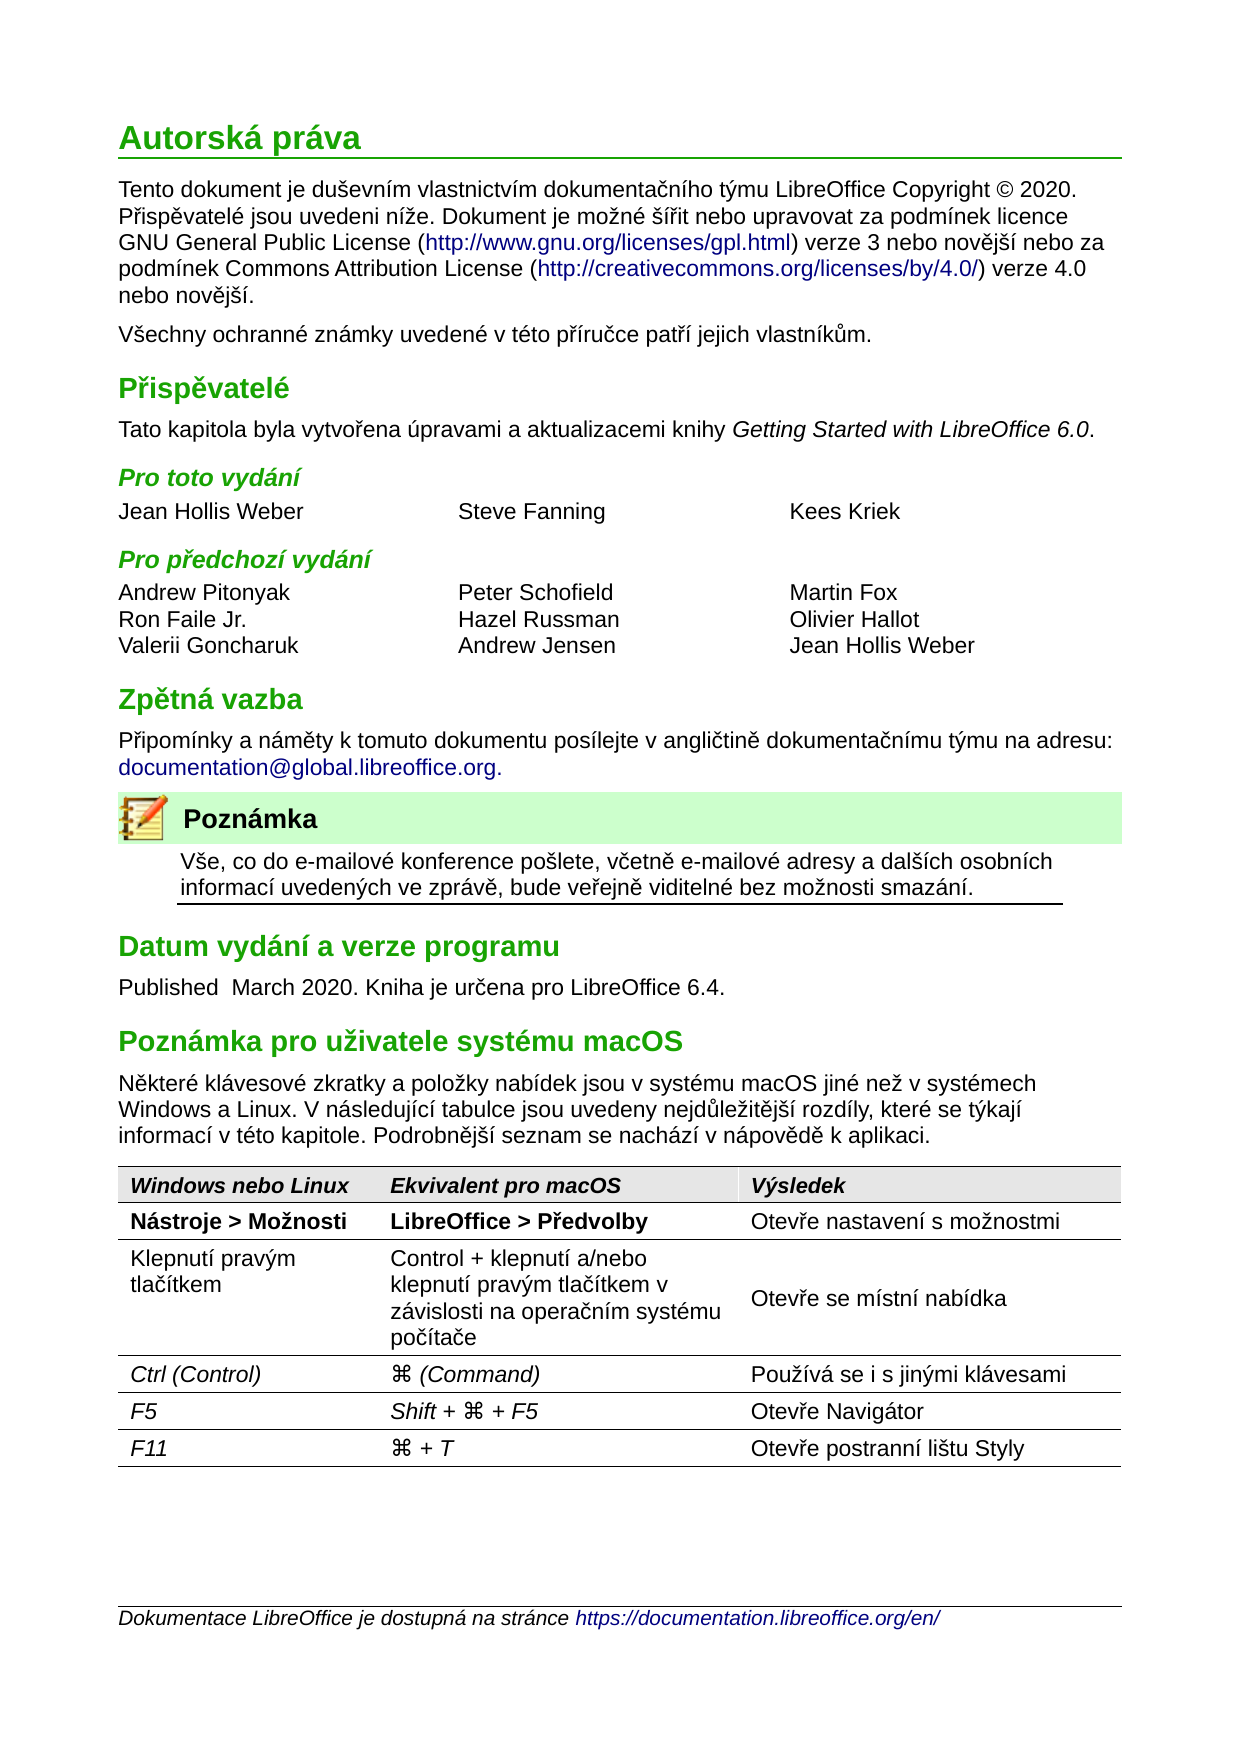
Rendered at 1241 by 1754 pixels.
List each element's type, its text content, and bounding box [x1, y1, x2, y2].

table_cell Hazel Russman [458, 606, 789, 632]
table_header Jean Hollis Weber [118, 498, 458, 524]
table_cell LibreOffice > Předvolby [378, 1203, 738, 1239]
table_cell ⌘ (Command) [378, 1356, 738, 1392]
table_cell Otevře nastavení s možnostmi [739, 1203, 1121, 1239]
table_cell Control + klepnutí a/nebo klepnutí pravým tlačítkem v závislosti na operačním systému počítače [378, 1240, 738, 1355]
text Připomínky a náměty k tomuto dokumentu posílejte v angličtině dokumentačnímu týmu na adresu: documentation@global.libreoffice.org. [118, 727, 1122, 780]
text Published March 2020. Kniha je určena pro LibreOffice 6.4. [118, 974, 1122, 1001]
subtitle Přispěvatelé [118, 371, 1122, 404]
subtitle Zpětná vazba [118, 682, 1122, 716]
table_header Výsledek [739, 1167, 1121, 1202]
table_cell Jean Hollis Weber [789, 632, 1122, 658]
picture [119, 793, 170, 844]
table_cell Andrew Jensen [458, 632, 789, 658]
table_cell Klepnutí pravým tlačítkem [118, 1240, 378, 1355]
table_cell F11 [118, 1430, 378, 1466]
table_cell Valerii Goncharuk [118, 632, 458, 658]
subtitle Autorská práva [118, 118, 1122, 157]
text Vše, co do e-mailové konference pošlete, včetně e-mailové adresy a dalších osobních informací uvedených ve zprávě, bude veřejně viditelné bez možnosti smazání. [177, 844, 1063, 903]
subtitle Poznámka pro uživatele systému macOS [118, 1024, 1122, 1058]
table_header Ekvivalent pro macOS [378, 1167, 738, 1202]
table_cell F5 [118, 1393, 378, 1429]
table_header Peter Schofield [458, 579, 789, 606]
table_header Steve Fanning [458, 498, 789, 524]
text Všechny ochranné známky uvedené v této příručce patří jejich vlastníkům. [118, 321, 1122, 347]
table_cell Otevře se místní nabídka [739, 1240, 1121, 1355]
text Některé klávesové zkratky a položky nabídek jsou v systému macOS jiné než v systémech Windows a Linux. V následující tabulce jsou uvedeny nejdůležitější rozdíly, které se týkají informací v této kapitole. Podrobnější seznam se nachází v nápovědě k aplikaci. [118, 1070, 1122, 1149]
table_cell Ctrl (Control) [118, 1356, 378, 1392]
table_cell Otevře Navigátor [739, 1393, 1121, 1429]
table_cell ⌘ + T [378, 1430, 738, 1466]
table_header Kees Kriek [789, 498, 1122, 524]
subtitle Pro předchozí vydání [118, 544, 1122, 573]
text Tento dokument je duševním vlastnictvím dokumentačního týmu LibreOffice Copyright © 2020. Přispěvatelé jsou uvedeni níže. Dokument je možné šířit nebo upravovat za podmínek licence GNU General Public License (http://www.gnu.org/licenses/gpl.html) verze 3 nebo novější nebo za podmínek Commons Attribution License (http://creativecommons.org/licenses/by/4.0/) verze 4.0 nebo novější. [118, 176, 1122, 308]
subtitle Datum vydání a verze programu [118, 929, 1122, 963]
table_cell Shift + ⌘ + F5 [378, 1393, 738, 1429]
table_header Martin Fox [789, 579, 1122, 606]
table_cell Ron Faile Jr. [118, 606, 458, 632]
table_cell Otevře postranní lištu Styly [739, 1430, 1121, 1466]
subtitle Poznámka [118, 792, 1122, 844]
table_cell Používá se i s jinými klávesami [739, 1356, 1121, 1392]
subtitle Pro toto vydání [118, 463, 1122, 492]
text Tato kapitola byla vytvořena úpravami a aktualizacemi knihy Getting Started with LibreOffice 6.0. [118, 416, 1122, 442]
table_header Windows nebo Linux [118, 1167, 378, 1202]
table_header Andrew Pitonyak [118, 579, 458, 606]
table_cell Nástroje > Možnosti [118, 1203, 378, 1239]
table_cell Olivier Hallot [789, 606, 1122, 632]
